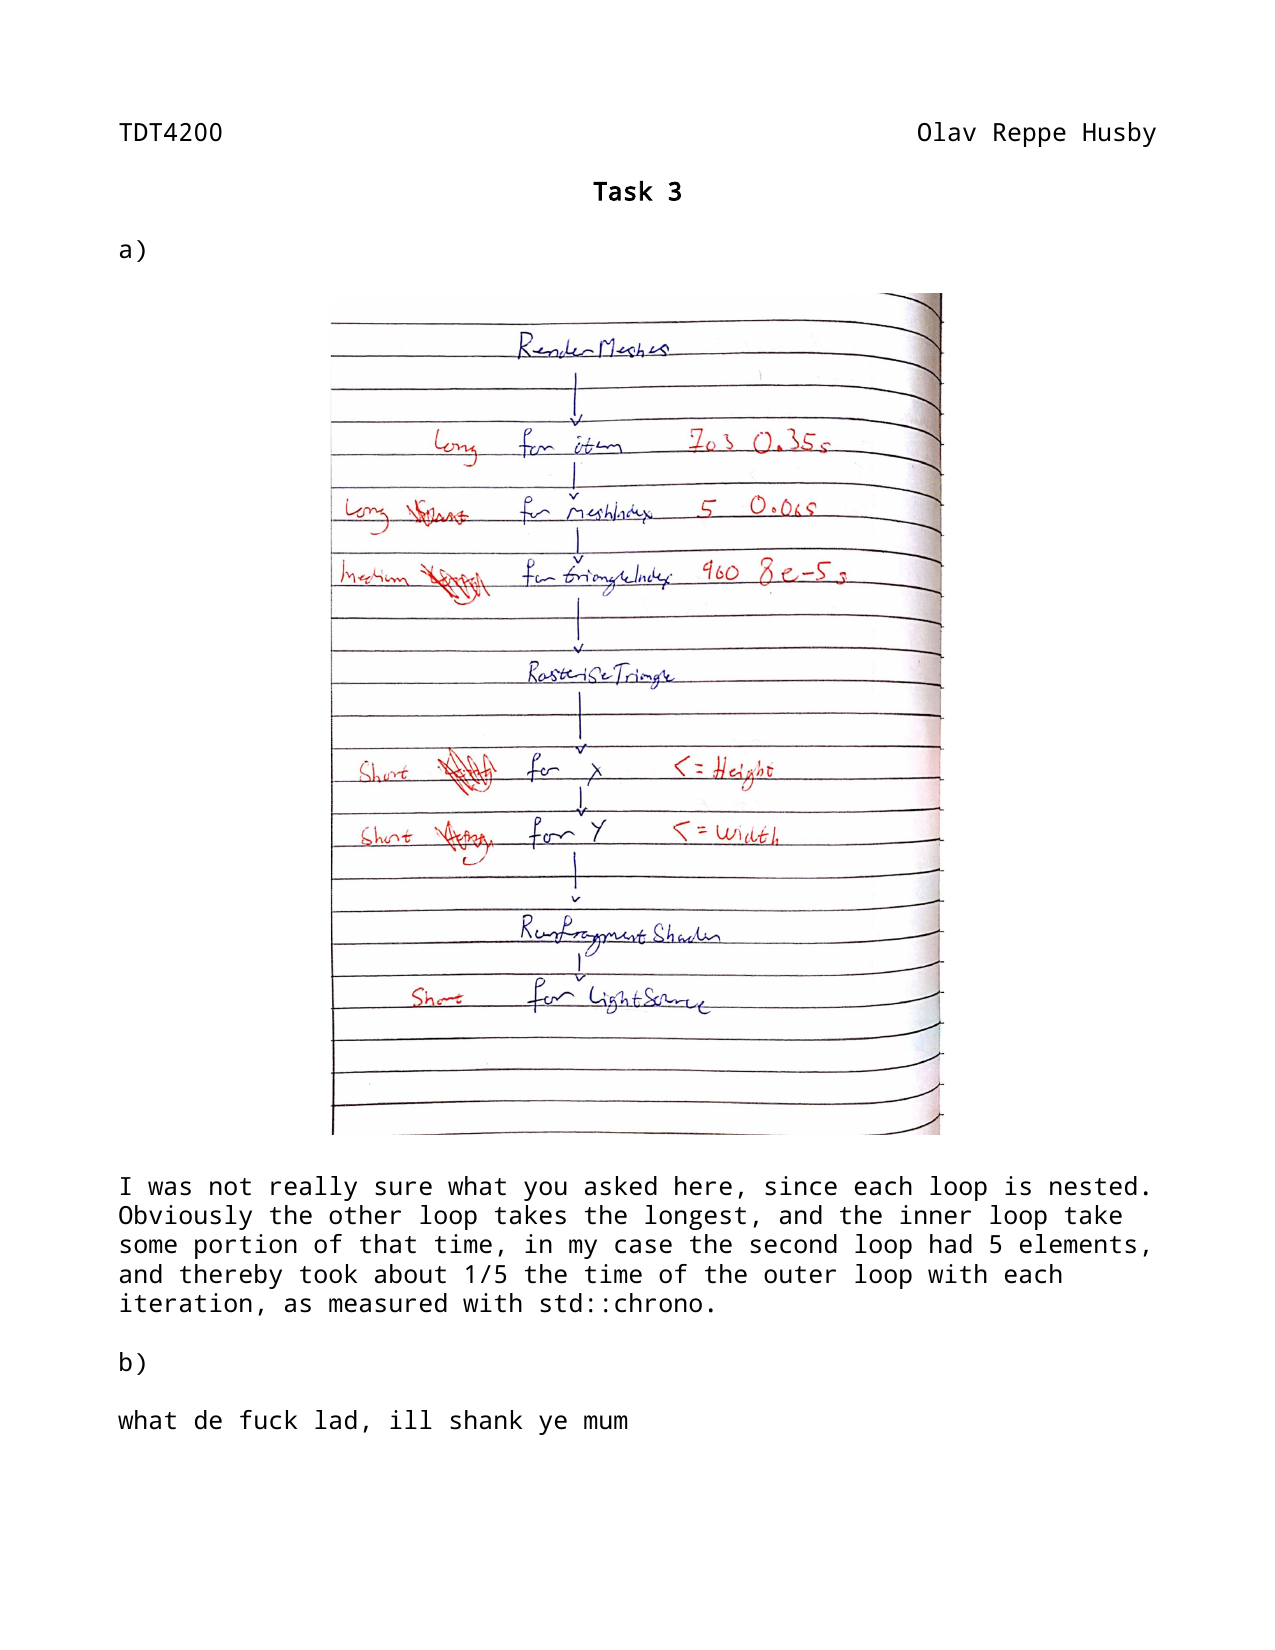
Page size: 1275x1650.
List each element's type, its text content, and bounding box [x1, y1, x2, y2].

text Task 3 [118, 177, 1157, 206]
text b) [118, 1348, 1157, 1377]
text what de fuck lad, ill shank ye mum [118, 1406, 1157, 1436]
picture [330, 293, 945, 1135]
text a) [118, 235, 1157, 265]
text I was not really sure what you asked here, since each loop is nested. Obviously the other loop takes the longest, and the inner loop take some portion of that time, in my case the second loop had 5 elements, and thereby took about 1/5 the time of the outer loop with each iteration, as measured with std::chrono. [118, 1172, 1157, 1318]
